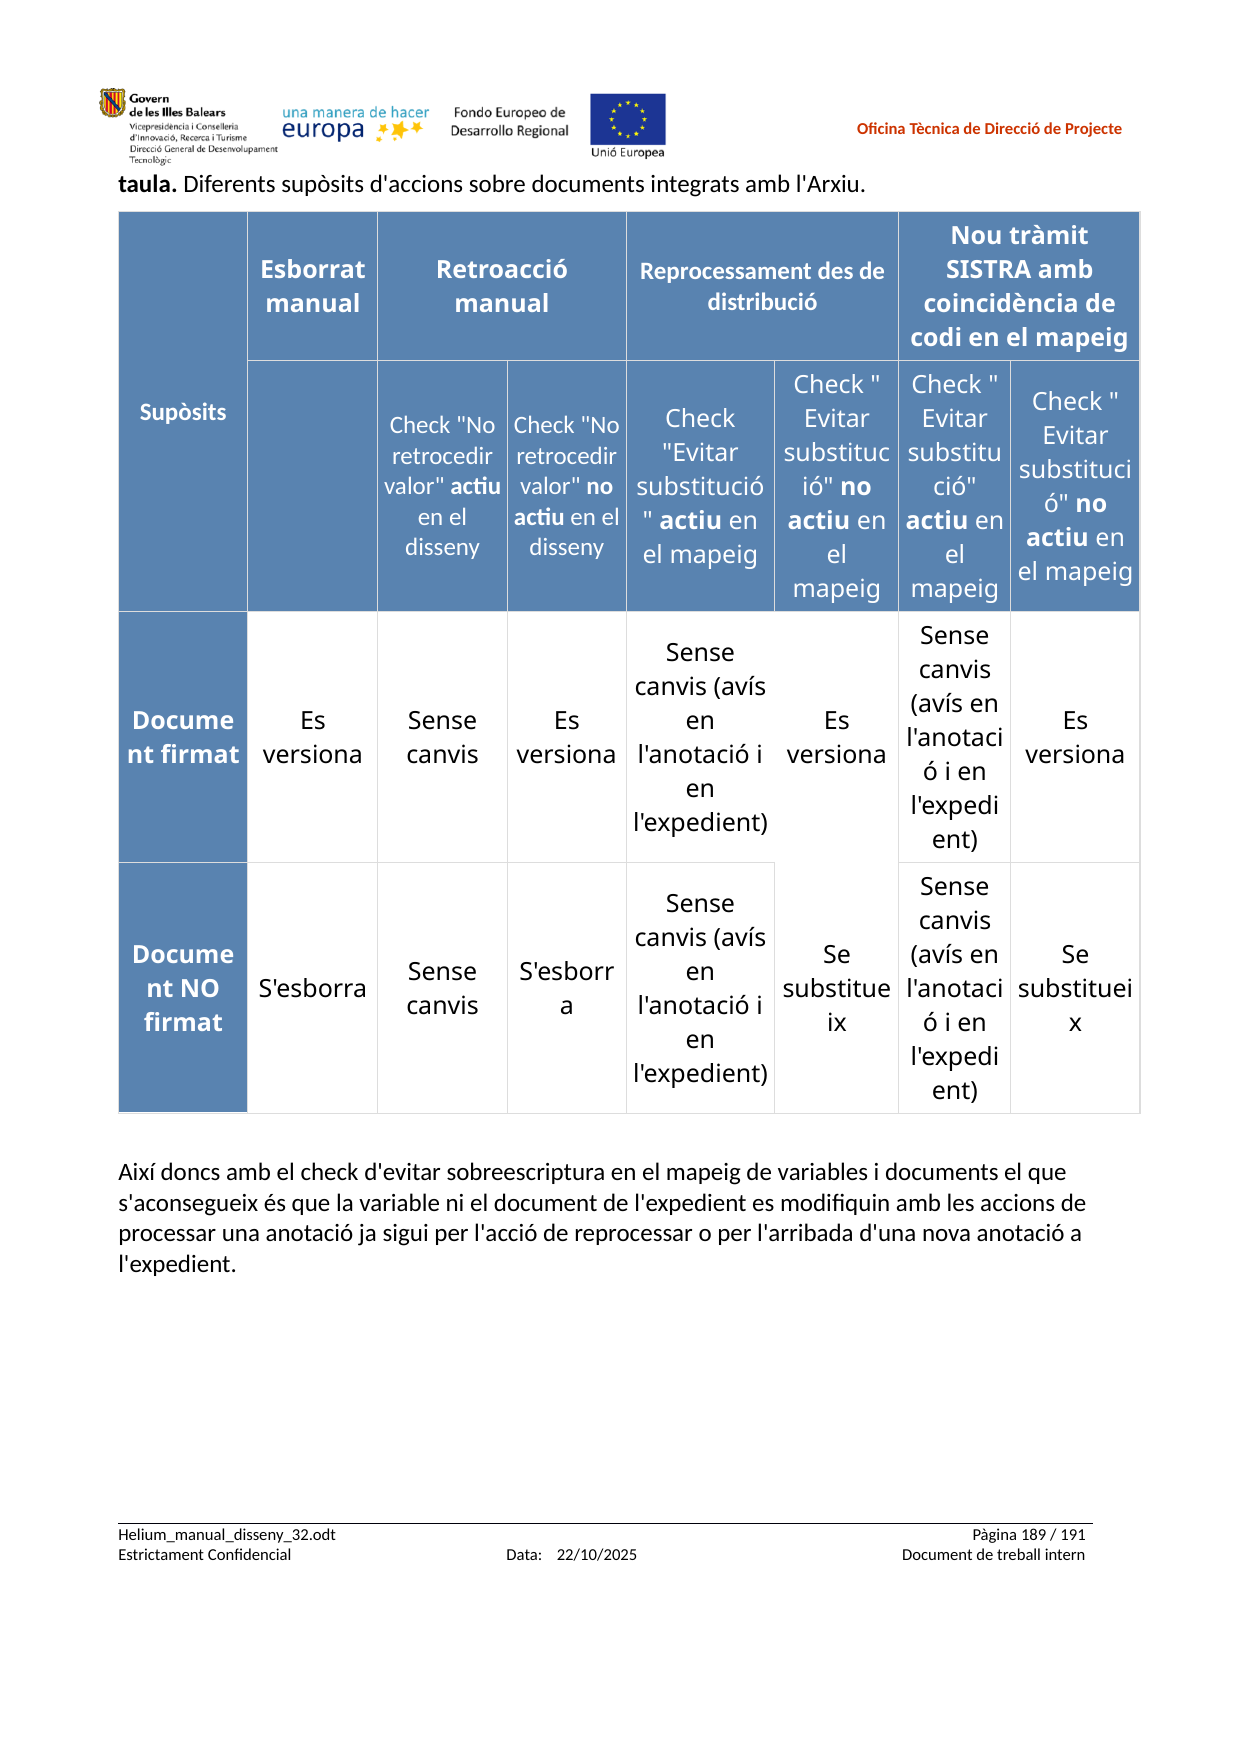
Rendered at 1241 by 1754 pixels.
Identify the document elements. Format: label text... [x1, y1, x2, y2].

table_cell Check " Evitar substitució" actiu en el mapeig [899, 361, 1010, 611]
table_cell Document firmat [119, 612, 247, 862]
text Així doncs amb el check d'evitar sobreescriptura en el mapeig de variables i documents el que s'aconsegueix és que la variable ni el document de l'expedient es modifiquin amb les accions de processar una anotació ja sigui per l'acció de reprocessar o per l'arribada d'una nova anotació a l'expedient. [118, 1157, 1122, 1279]
text taula. Diferents supòsits d'accions sobre documents integrats amb l'Arxiu. [118, 168, 1122, 198]
table_cell S'esborra [248, 863, 377, 1112]
table_cell Check " Evitar substitució" no actiu en el mapeig [775, 361, 898, 611]
table_cell Document NO firmat [119, 863, 247, 1112]
picture [99, 87, 668, 166]
table_cell Es versiona [248, 612, 377, 862]
table_header Supòsits [119, 212, 247, 611]
table_cell Sense canvis (avís en l'anotació i en l'expedient) [899, 863, 1010, 1112]
table_cell Sense canvis (avís en l'anotació i en l'expedient) [899, 612, 1010, 862]
table_cell Es versiona [508, 612, 626, 862]
table_cell Sense canvis [378, 612, 507, 862]
table_cell S'esborra [508, 863, 626, 1112]
table_cell Check "No retrocedir valor" no actiu en el disseny [508, 361, 626, 611]
table_cell Sense canvis (avís en l'anotació i en l'expedient) [627, 863, 774, 1112]
table_cell Es versiona [1011, 612, 1139, 862]
table_header Reprocessament des de distribució [627, 212, 898, 360]
table_header Esborrat manual [248, 212, 377, 360]
table_cell Sense canvis (avís en l'anotació i en l'expedient) [627, 612, 774, 862]
table_cell Check "Evitar substitució" actiu en el mapeig [627, 361, 774, 611]
table_header Retroacció manual [378, 212, 626, 360]
table_cell [248, 361, 377, 611]
table_cell Check "No retrocedir valor" actiu en el disseny [378, 361, 507, 611]
table_cell Sense canvis [378, 863, 507, 1112]
table_cell Check " Evitar substitució" no actiu en el mapeig [1011, 361, 1139, 611]
table_header Nou tràmit SISTRA amb coincidència de codi en el mapeig [899, 212, 1139, 360]
table_cell Se substitueix [1011, 863, 1139, 1112]
table_cell Es versiona [774, 612, 898, 862]
table_cell Se substitueix [775, 862, 898, 1112]
